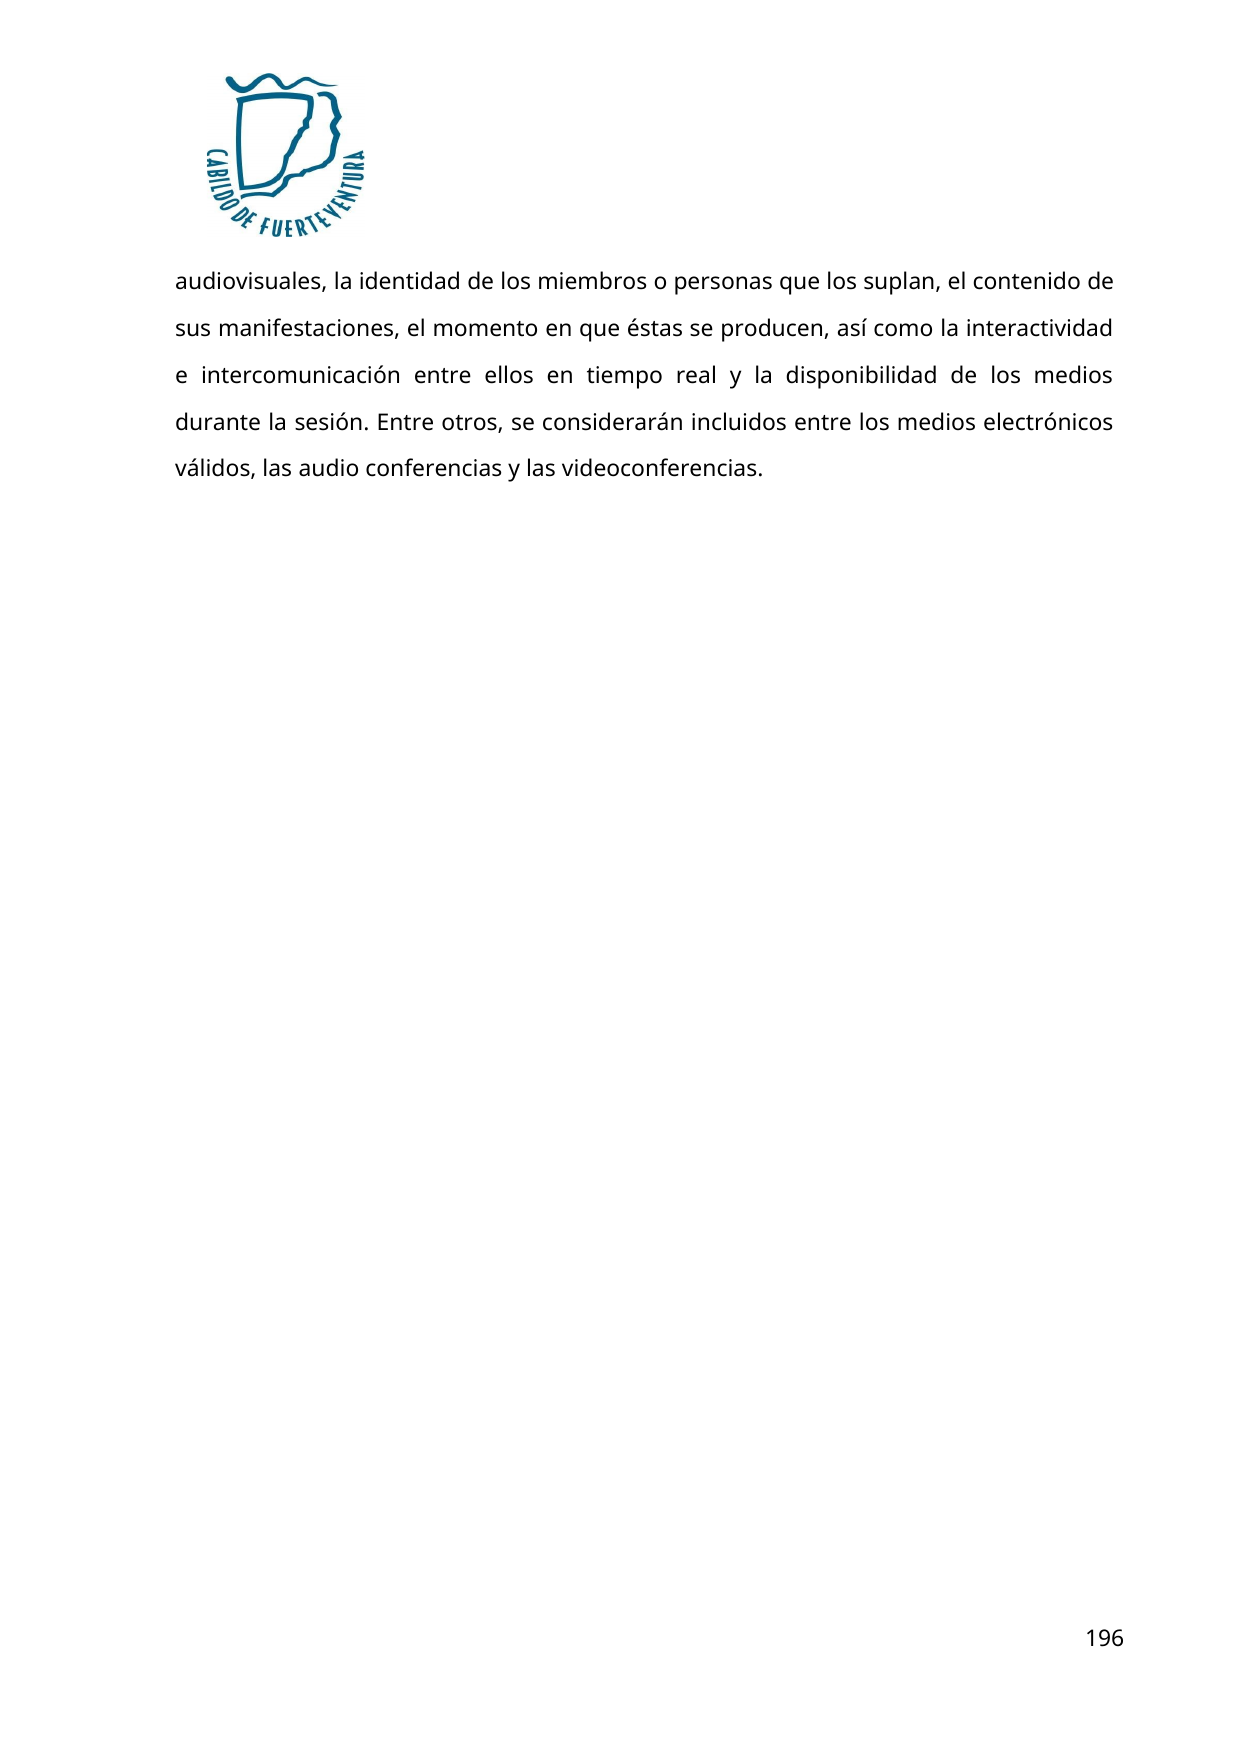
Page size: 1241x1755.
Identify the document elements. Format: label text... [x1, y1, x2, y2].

text audiovisuales, la identidad de los miembros o personas que los suplan, el contenido de sus manifestaciones, el momento en que éstas se producen, así como la interactividad e intercomunicación entre ellos en tiempo real y la disponibilidad de los medios durante la sesión. Entre otros, se considerarán incluidos entre los medios electrónicos válidos, las audio conferencias y las videoconferencias. [175, 265, 1114, 484]
